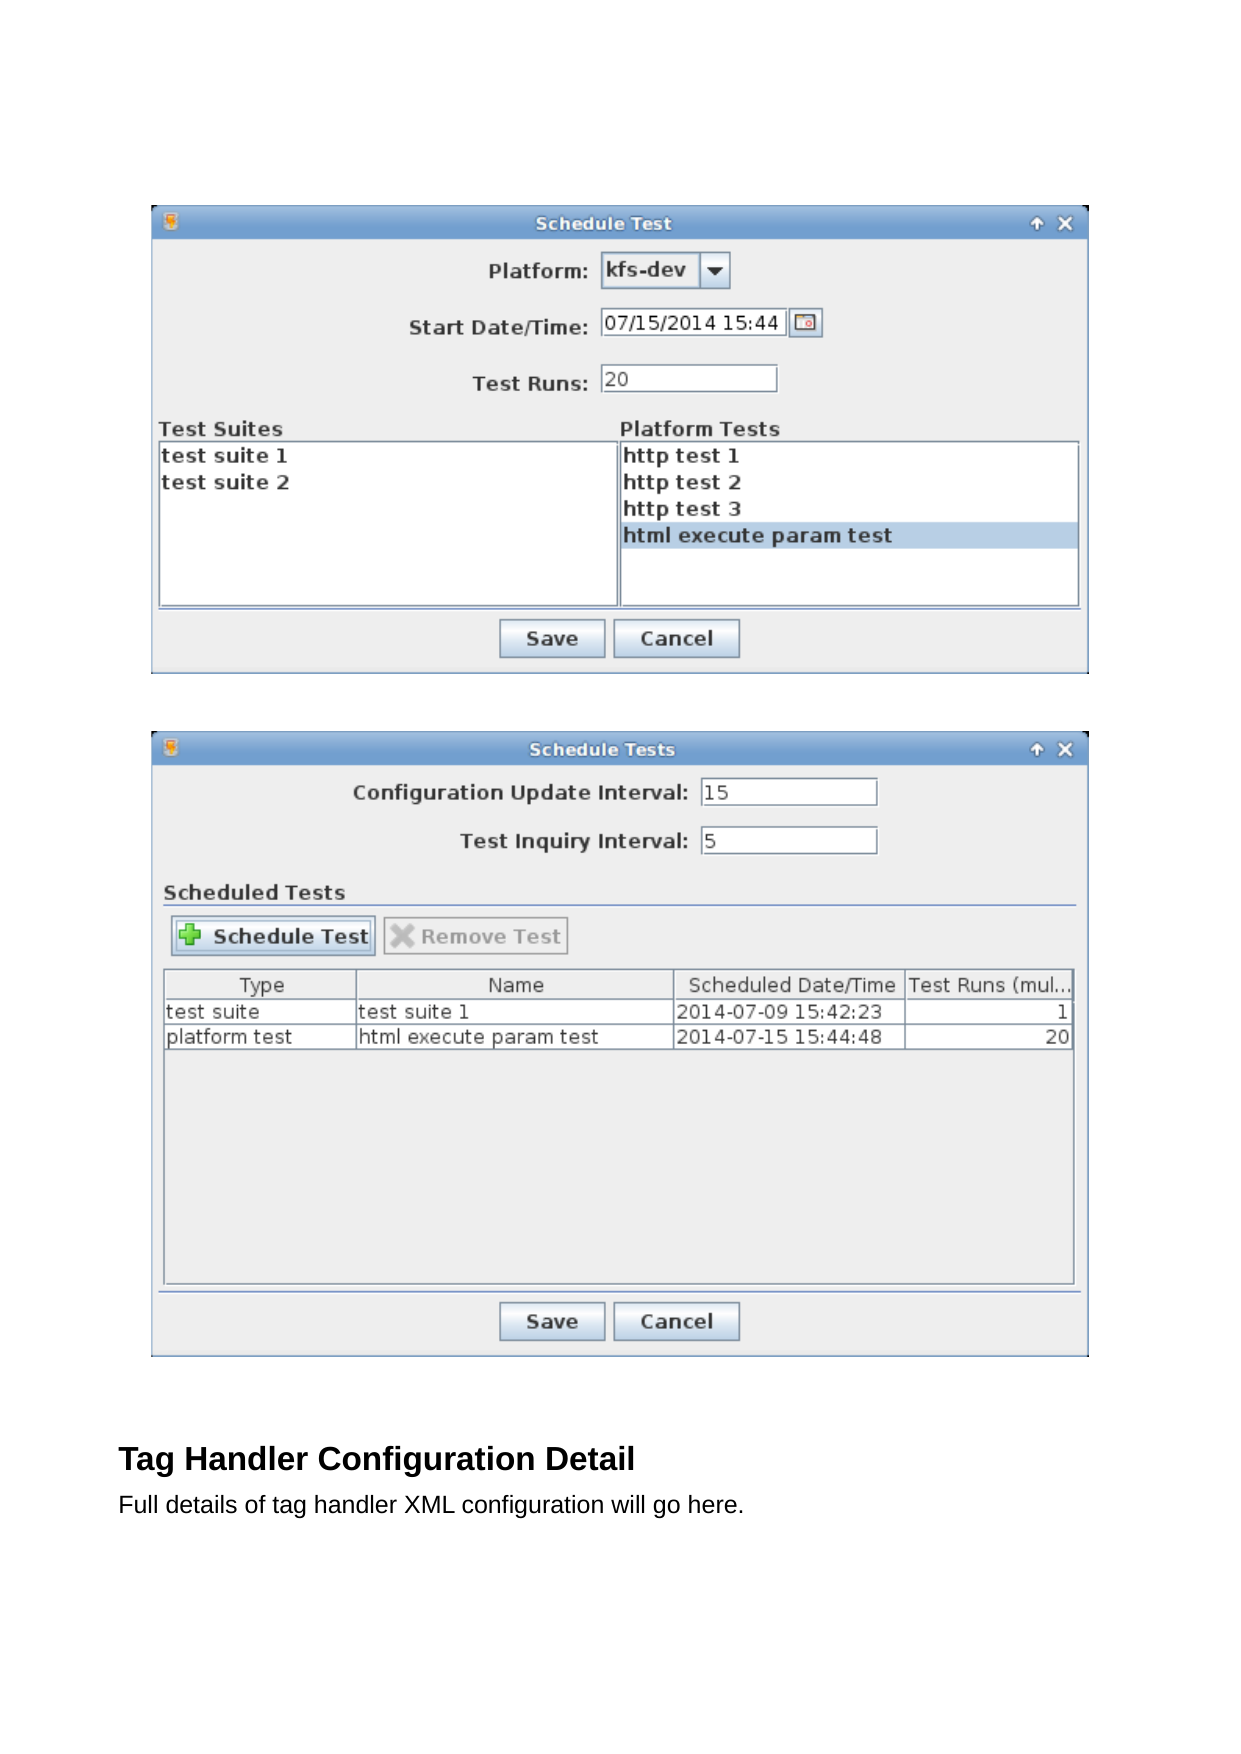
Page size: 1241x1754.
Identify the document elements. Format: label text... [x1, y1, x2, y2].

picture [151, 731, 1089, 1357]
text Full details of tag handler XML configuration will go here. [118, 1490, 1122, 1518]
subtitle Tag Handler Configuration Detail [118, 1439, 1122, 1477]
picture [151, 205, 1089, 674]
